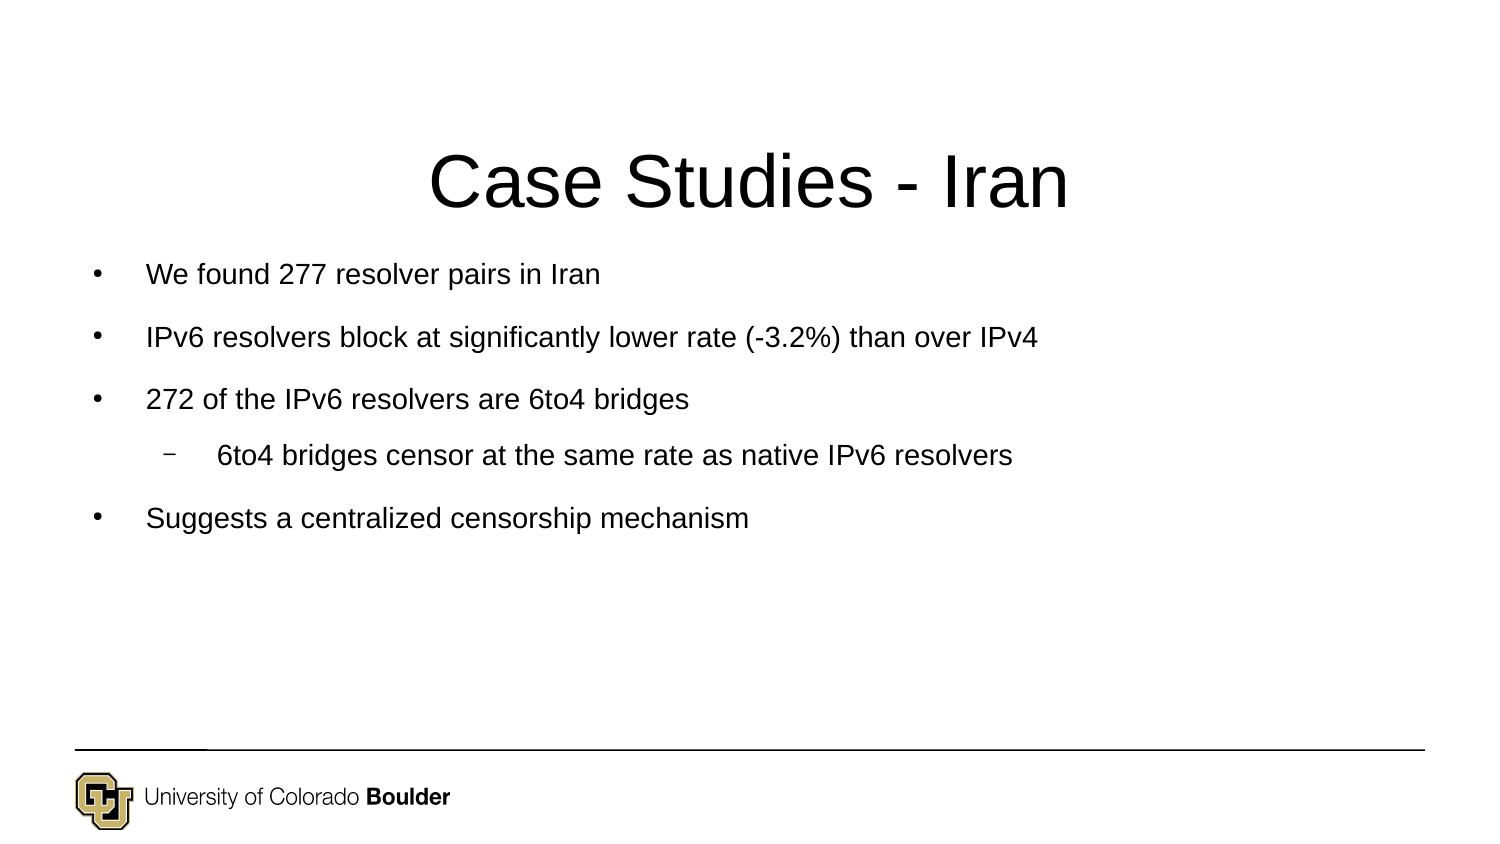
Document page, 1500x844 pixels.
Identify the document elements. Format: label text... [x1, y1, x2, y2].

picture [75, 772, 450, 830]
title Case Studies - Iran [51, 122, 1449, 241]
list We found 277 resolver pairs in Iran IPv6 resolvers block at significantly lower rate (-3.2%) than over IPv4 272 of the IPv6 resolvers are 6to4 bridges 6to4 bridges censor at the same rate as native IPv6 resolvers Suggests a centralized censorship mechanism [75, 258, 1426, 676]
